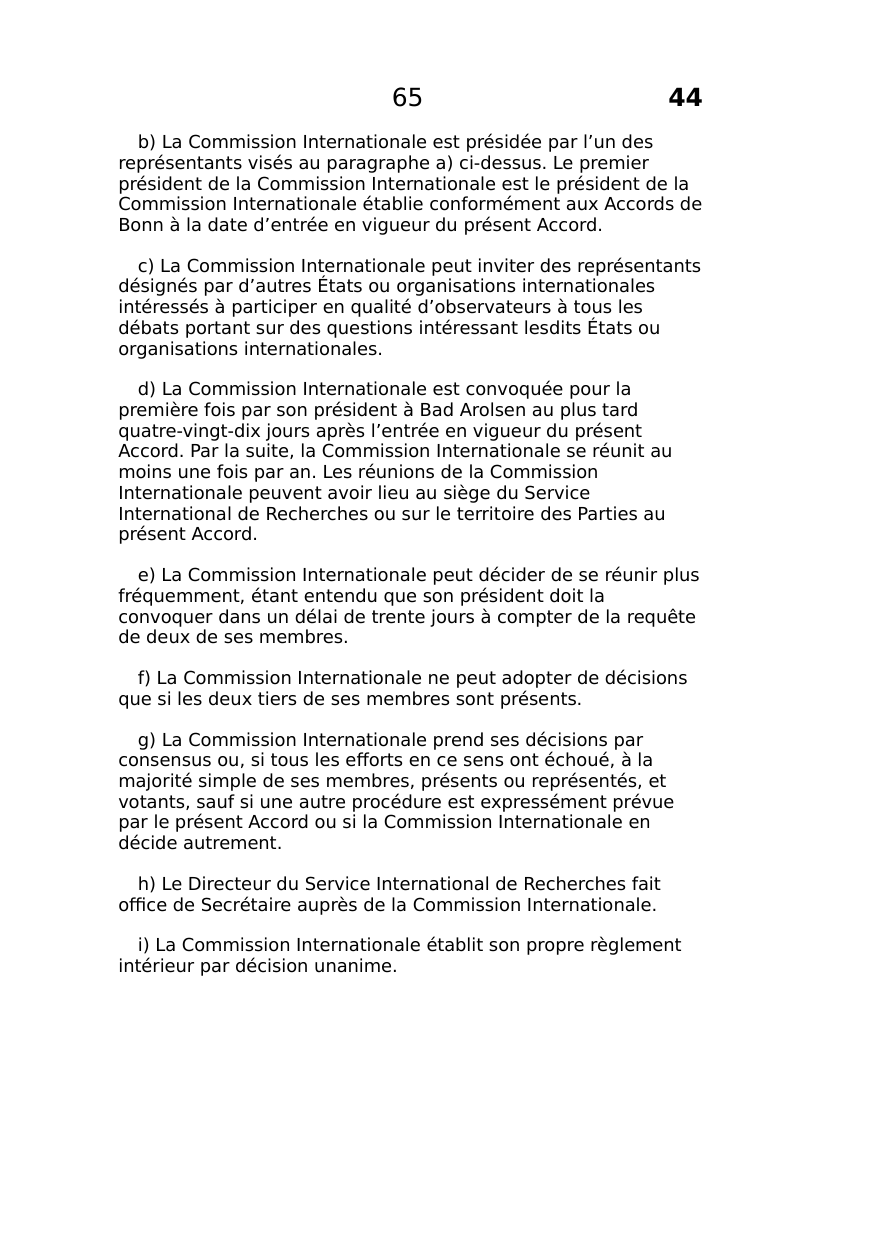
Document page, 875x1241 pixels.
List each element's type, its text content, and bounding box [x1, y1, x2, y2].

text g) La Commission Internationale prend ses décisions par consensus ou, si tous les efforts en ce sens ont échoué, à la majorité simple de ses membres, présents ou représentés, et votants, sauf si une autre procédure est expressément prévue par le présent Accord ou si la Commission Internationale en décide autrement. [118, 729, 703, 854]
text c) La Commission Internationale peut inviter des représentants désignés par d’autres États ou organisations internationales intéressés à participer en qualité d’observateurs à tous les débats portant sur des questions intéressant lesdits États ou organisations internationales. [118, 256, 703, 359]
text e) La Commission Internationale peut décider de se réunir plus fréquemment, étant entendu que son président doit la convoquer dans un délai de trente jours à compter de la requête de deux de ses membres. [118, 565, 703, 648]
text i) La Commission Internationale établit son propre règlement intérieur par décision unanime. [118, 935, 703, 977]
text b) La Commission Internationale est présidée par l’un des représentants visés au paragraphe a) ci-dessus. Le premier président de la Commission Internationale est le président de la Commission Internationale établie conformément aux Accords de Bonn à la date d’entrée en vigueur du présent Accord. [118, 132, 703, 236]
text f) La Commission Internationale ne peut adopter de décisions que si les deux tiers de ses membres sont présents. [118, 668, 703, 709]
text h) Le Directeur du Service International de Recherches fait office de Secrétaire auprès de la Commission Internationale. [118, 874, 703, 915]
text d) La Commission Internationale est convoquée pour la première fois par son président à Bad Arolsen au plus tard quatre-vingt-dix jours après l’entrée en vigueur du présent Accord. Par la suite, la Commission Internationale se réunit au moins une fois par an. Les réunions de la Commission Internationale peuvent avoir lieu au siège du Service International de Recherches ou sur le territoire des Parties au présent Accord. [118, 379, 703, 545]
